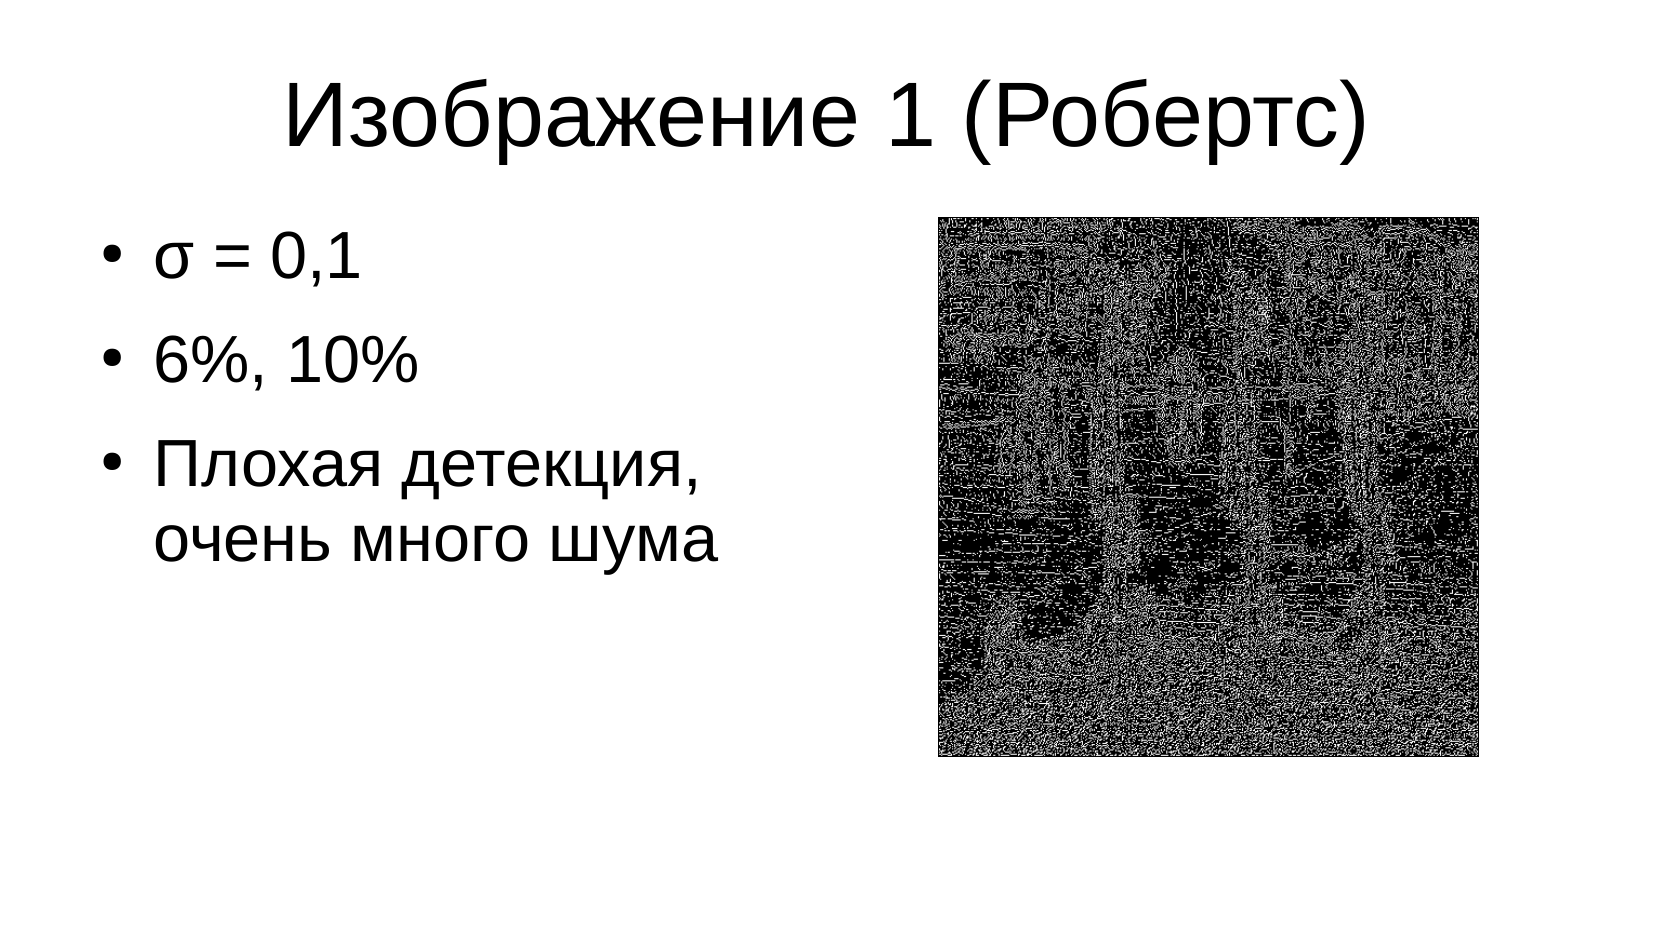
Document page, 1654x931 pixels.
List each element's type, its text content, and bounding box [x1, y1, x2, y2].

title Изображение 1 (Робертс) [82, 37, 1571, 193]
picture [938, 217, 1479, 758]
list σ = 0,1 6%, 10% Плохая детекция, очень много шума [82, 217, 809, 758]
